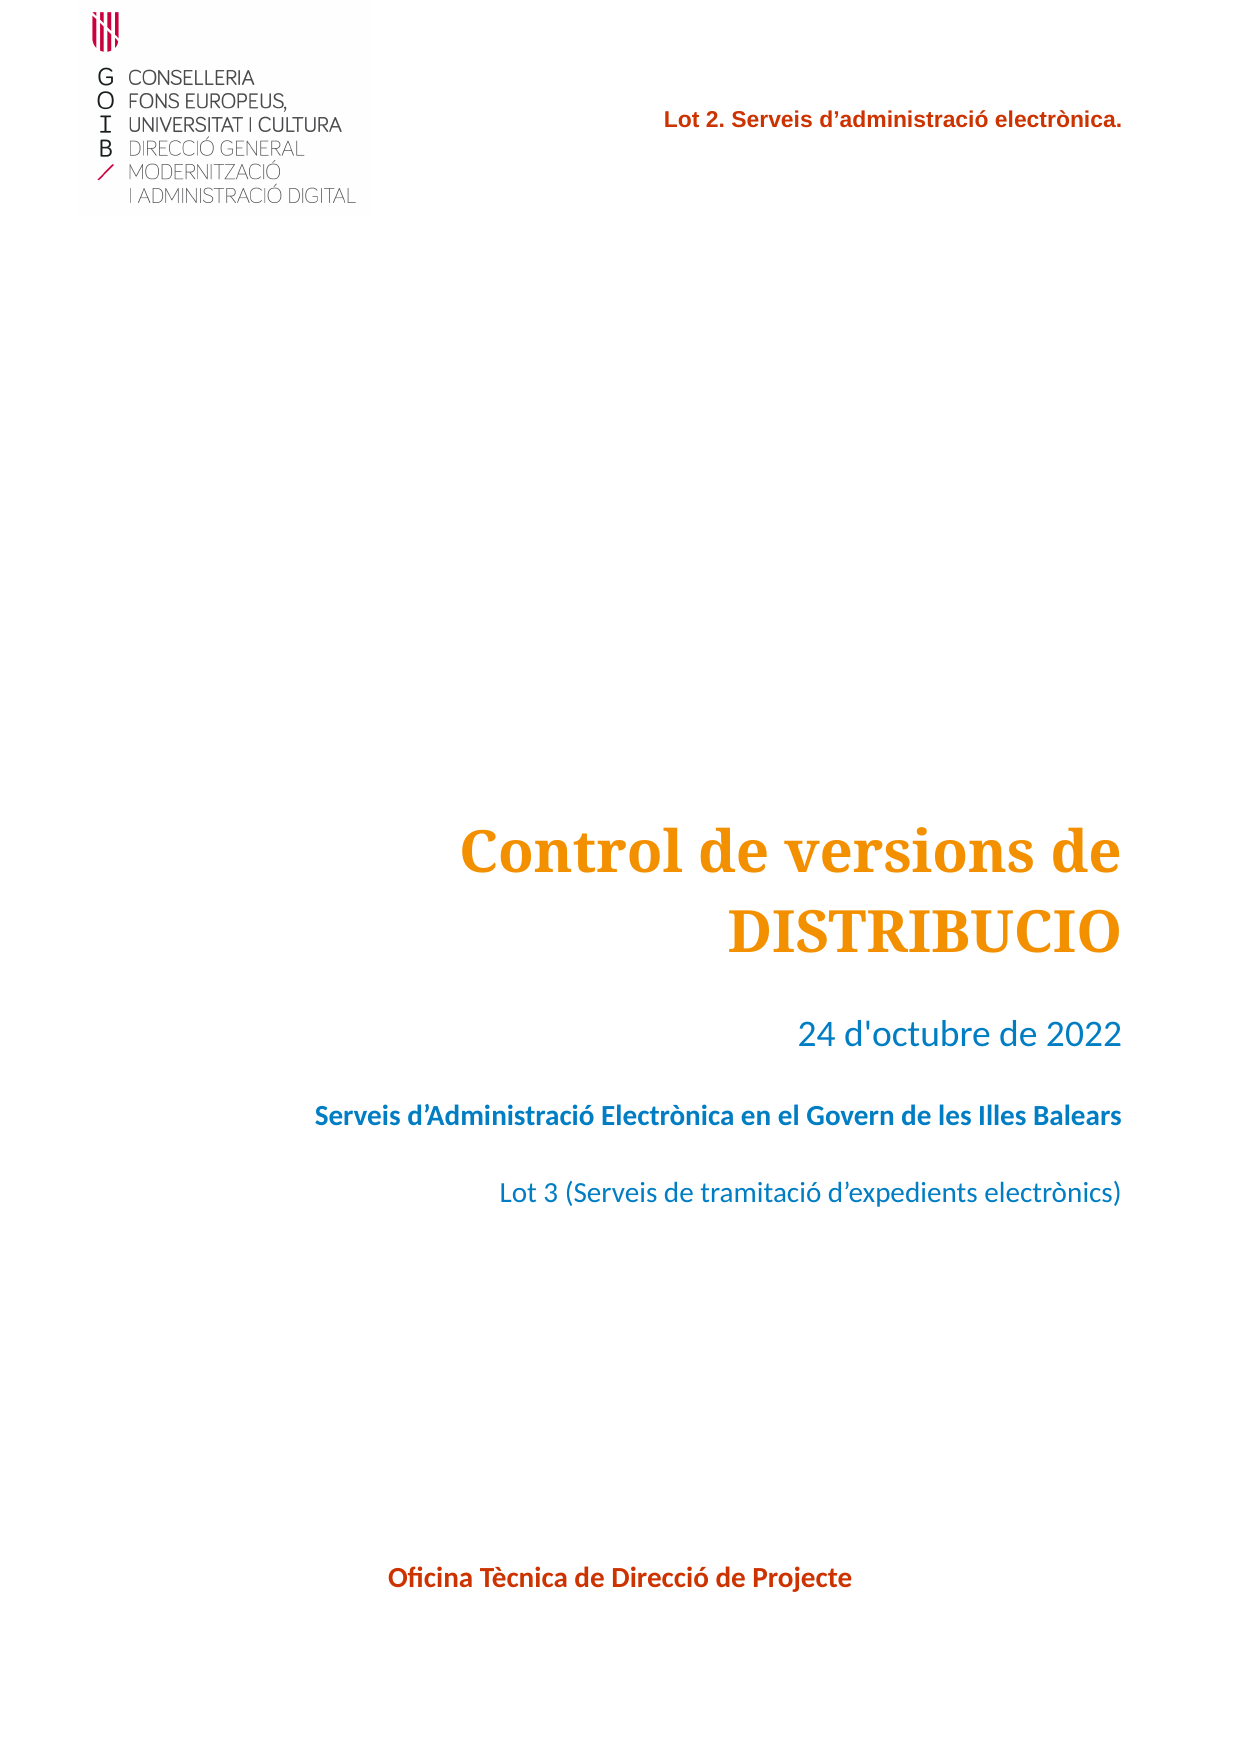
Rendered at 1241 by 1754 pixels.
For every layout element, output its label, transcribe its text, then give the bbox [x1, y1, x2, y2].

text Serveis d’Administració Electrònica en el Govern de les Illes Balears [118, 1097, 1122, 1133]
text Oficina Tècnica de Direcció de Projecte [118, 1559, 1122, 1594]
text Control de versions de DISTRIBUCIO [118, 810, 1122, 969]
picture [77, 0, 371, 216]
text Lot 3 (Serveis de tramitació d’expedients electrònics) [118, 1174, 1122, 1210]
text 24 d'octubre de 2022 [118, 1010, 1122, 1056]
